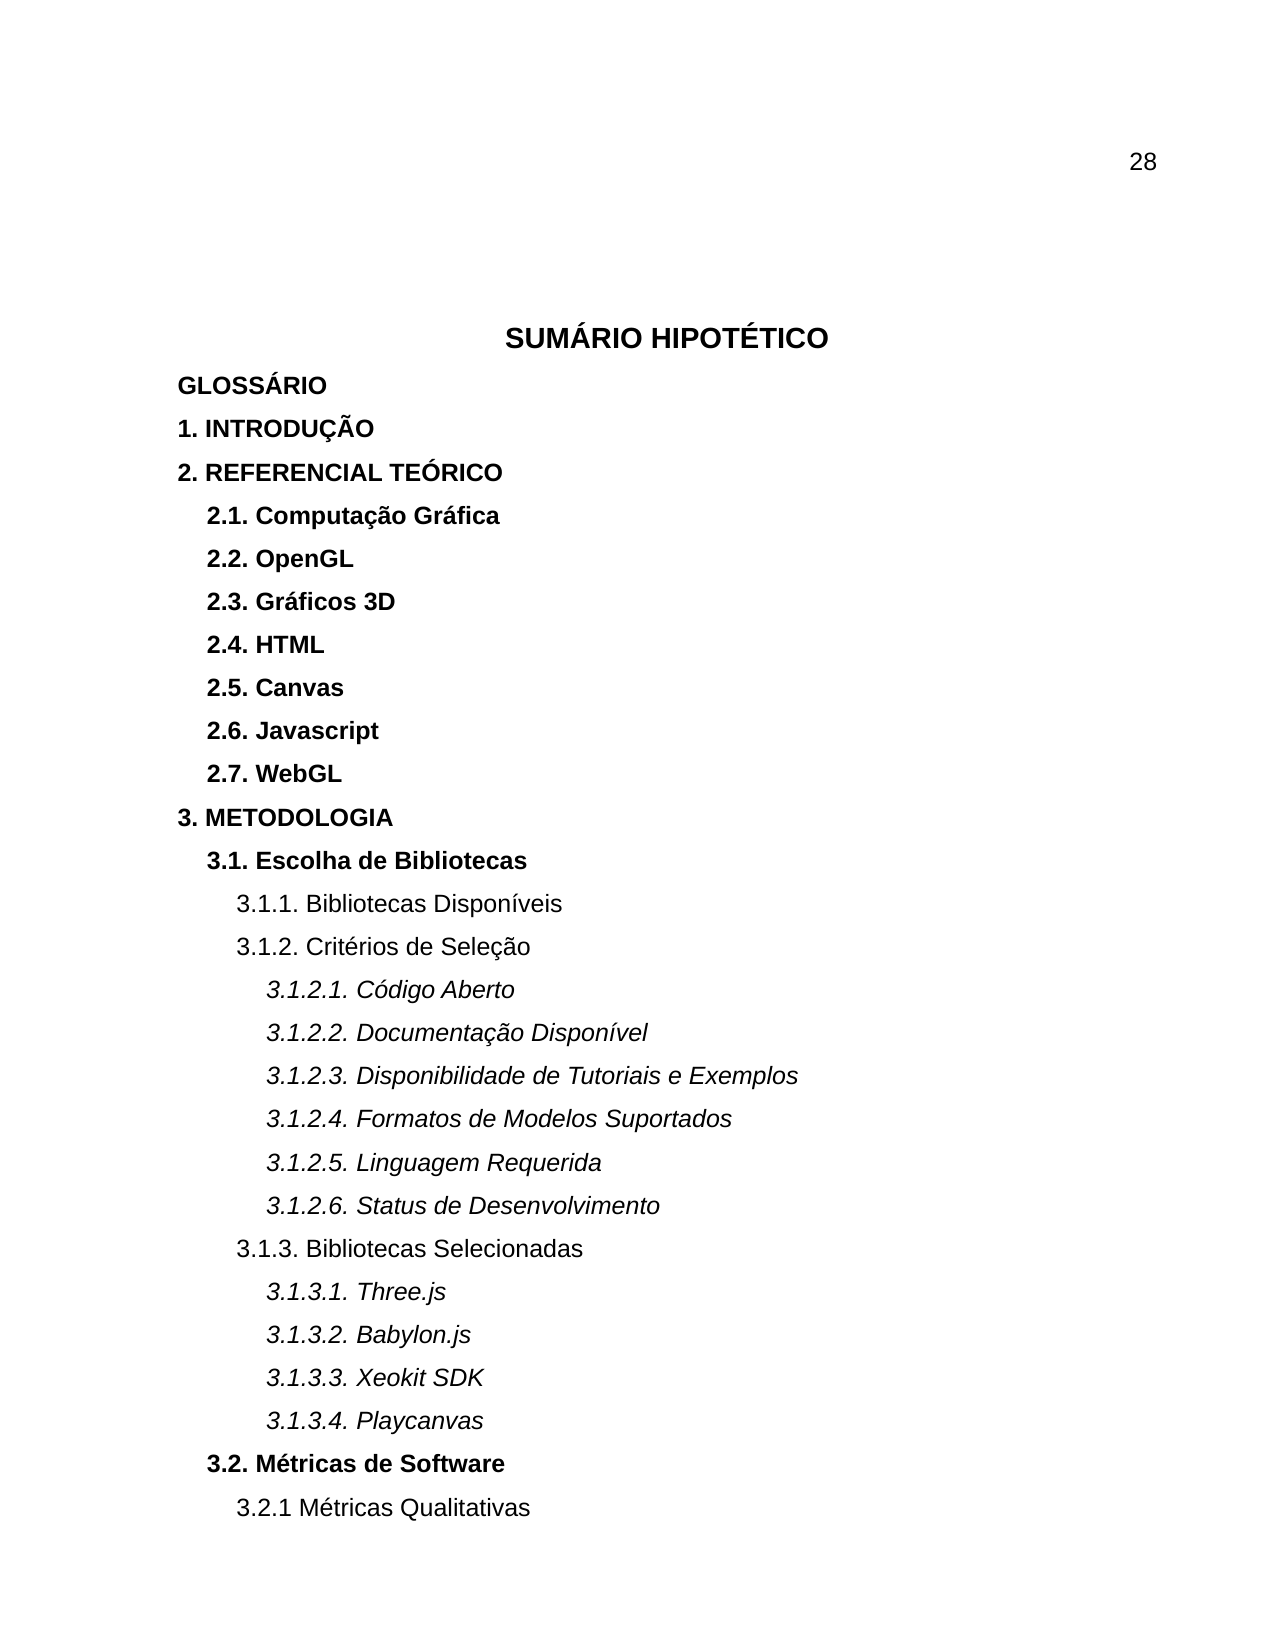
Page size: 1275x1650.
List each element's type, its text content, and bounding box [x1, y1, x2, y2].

text 3.2. Métricas de Software [207, 1449, 1157, 1478]
text 3.1.3.1. Three.js [266, 1277, 1157, 1306]
text 3.1.2.1. Código Aberto [266, 975, 1157, 1004]
text 1. INTRODUÇÃO [177, 414, 1157, 443]
text 3.1.3.4. Playcanvas [266, 1406, 1157, 1435]
subtitle SUMÁRIO HIPOTÉTICO [177, 321, 1157, 354]
text 2.5. Canvas [207, 673, 1157, 702]
text 2.1. Computação Gráfica [207, 501, 1157, 529]
text 3.1.2.6. Status de Desenvolvimento [266, 1191, 1157, 1219]
text 2.2. OpenGL [207, 544, 1157, 572]
text 3.1.2.4. Formatos de Modelos Suportados [266, 1104, 1157, 1133]
text 3.2.1 Métricas Qualitativas [236, 1492, 1157, 1521]
text 3.1.3.3. Xeokit SDK [266, 1363, 1157, 1392]
text 3.1.2.3. Disponibilidade de Tutoriais e Exemplos [266, 1061, 1157, 1090]
text 3.1.2.5. Linguagem Requerida [266, 1147, 1157, 1176]
text 3.1.1. Bibliotecas Disponíveis [236, 889, 1157, 917]
text 2.7. WebGL [207, 759, 1157, 788]
text 3. METODOLOGIA [177, 802, 1157, 831]
text 2.4. HTML [207, 630, 1157, 659]
text 3.1.3.2. Babylon.js [266, 1320, 1157, 1349]
text 2. REFERENCIAL TEÓRICO [177, 457, 1157, 486]
text 3.1.2. Critérios de Seleção [236, 932, 1157, 961]
text 2.6. Javascript [207, 716, 1157, 745]
text 3.1.2.2. Documentação Disponível [266, 1018, 1157, 1047]
text 3.1.3. Bibliotecas Selecionadas [236, 1234, 1157, 1262]
text 3.1. Escolha de Bibliotecas [207, 846, 1157, 874]
text 2.3. Gráficos 3D [207, 587, 1157, 616]
text GLOSSÁRIO [177, 371, 1157, 400]
